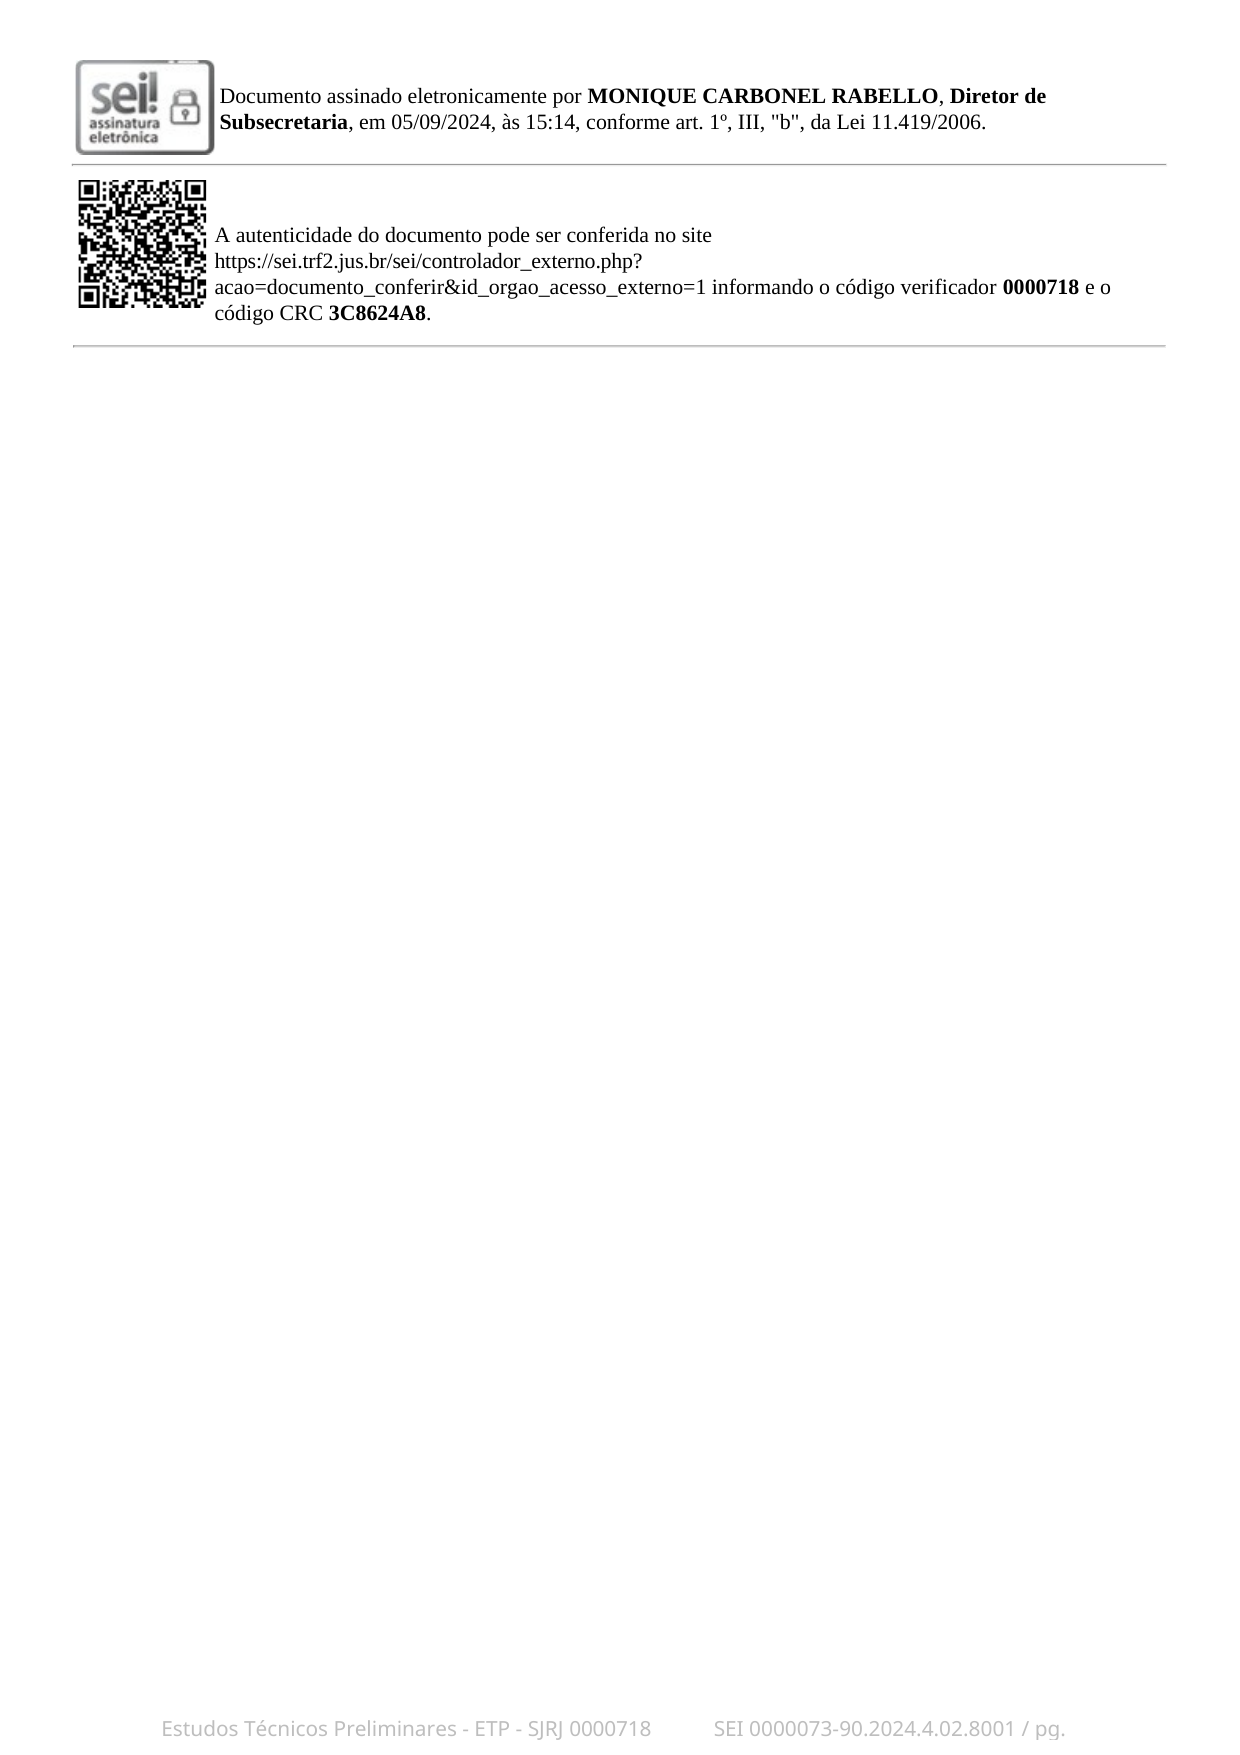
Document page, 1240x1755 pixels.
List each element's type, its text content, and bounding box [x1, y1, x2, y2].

text A autenticidade do documento pode ser conferida no site https://sei.trf2.jus.br/sei/controlador_externo.php? acao=documento_conferir&id_orgao_acesso_externo=1 informando o código verificador 0000718 e o código CRC 3C8624A8. [214, 222, 1121, 325]
text Documento assinado eletronicamente por MONIQUE CARBONEL RABELLO, Diretor de Subsecretaria, em 05/09/2024, às 15:14, conforme art. 1º, III, "b", da Lei 11.419/2006. [219, 83, 1051, 134]
